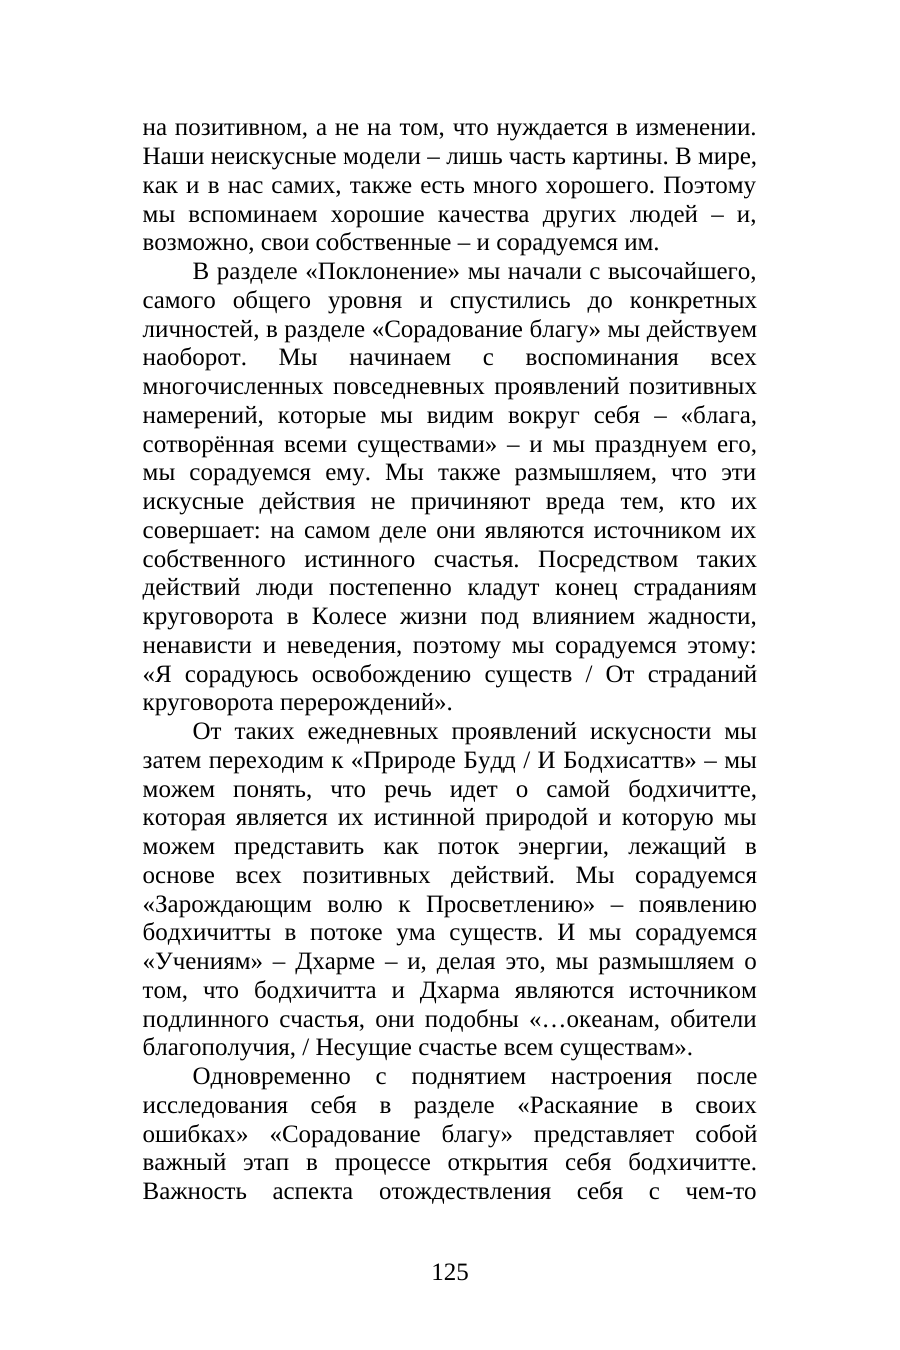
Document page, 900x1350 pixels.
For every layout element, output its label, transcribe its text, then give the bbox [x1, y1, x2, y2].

text на позитивном, а не на том, что нуждается в изменении. Наши неискусные модели – лишь часть картины. В мире, как и в нас самих, также есть много хорошего. Поэтому мы вспоминаем хорошие качества других людей – и, возможно, свои собственные – и сорадуемся им. [142, 112, 757, 256]
text В разделе «Поклонение» мы начали с высочайшего, самого общего уровня и спустились до конкретных личностей, в разделе «Сорадование благу» мы действуем наоборот. Мы начинаем с воспоминания всех многочисленных повседневных проявлений позитивных намерений, которые мы видим вокруг себя – «блага, сотворённая всеми существами» – и мы празднуем его, мы сорадуемся ему. Мы также размышляем, что эти искусные действия не причиняют вреда тем, кто их совершает: на самом деле они являются источником их собственного истинного счастья. Посредством таких действий люди постепенно кладут конец страданиям круговорота в Колесе жизни под влиянием жадности, ненависти и неведения, поэтому мы сорадуемся этому: «Я сорадуюсь освобождению существ / От страданий круговорота перерождений». [142, 256, 757, 716]
text Одновременно с поднятием настроения после исследования себя в разделе «Раскаяние в своих ошибках» «Сорадование благу» представляет собой важный этап в процессе открытия себя бодхичитте. Важность аспекта отождествления себя с чем-то [142, 1061, 757, 1205]
text От таких ежедневных проявлений искусности мы затем переходим к «Природе Будд / И Бодхисаттв» – мы можем понять, что речь идет о самой бодхичитте, которая является их истинной природой и которую мы можем представить как поток энергии, лежащий в основе всех позитивных действий. Мы сорадуемся «Зарождающим волю к Просветлению» – появлению бодхичитты в потоке ума существ. И мы сорадуемся «Учениям» – Дхарме – и, делая это, мы размышляем о том, что бодхичитта и Дхарма являются источником подлинного счастья, они подобны «…океанам, обители благополучия, / Несущие счастье всем существам». [142, 716, 757, 1061]
